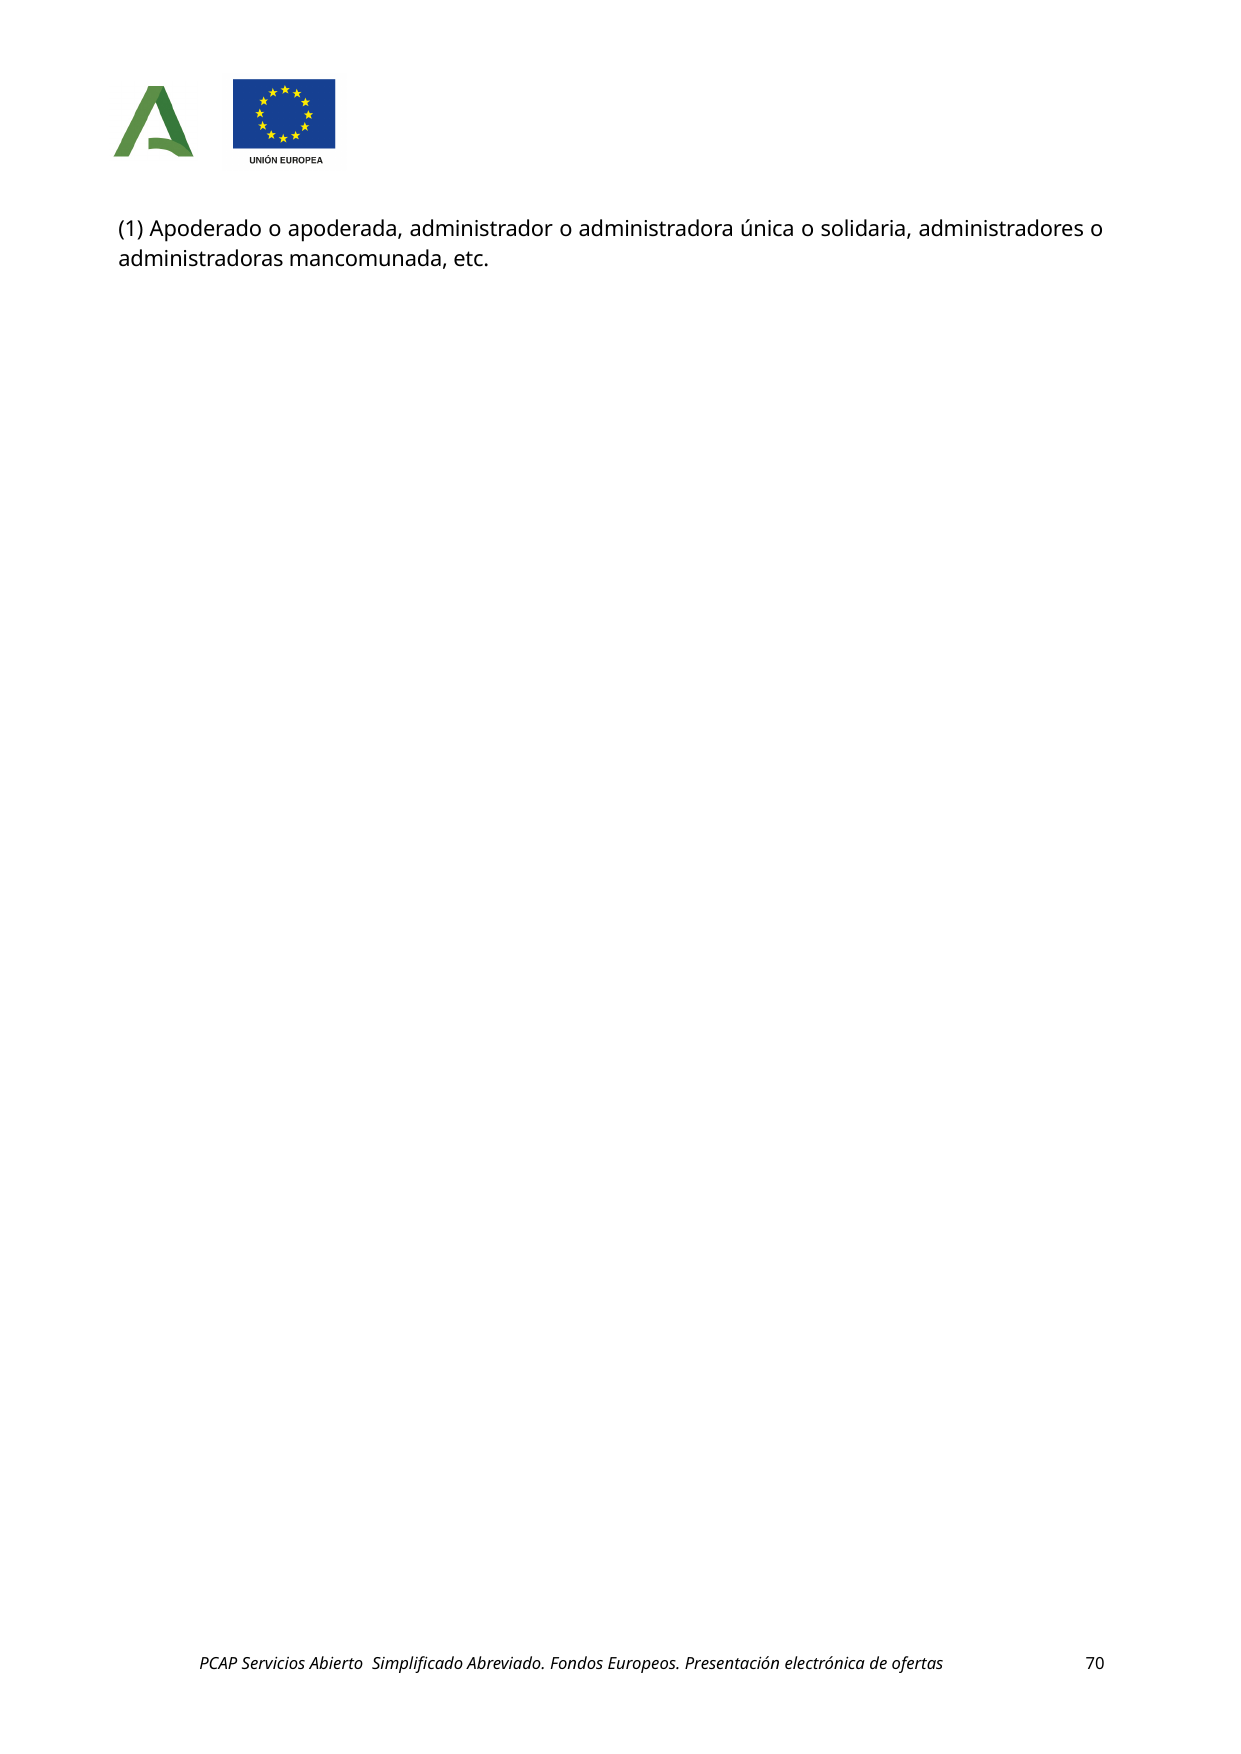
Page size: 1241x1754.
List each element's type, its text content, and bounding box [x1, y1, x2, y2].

picture [221, 73, 347, 171]
text (1) Apoderado o apoderada, administrador o administradora única o solidaria, administradores o administradoras mancomunada, etc. [118, 213, 1104, 272]
picture [109, 81, 198, 161]
